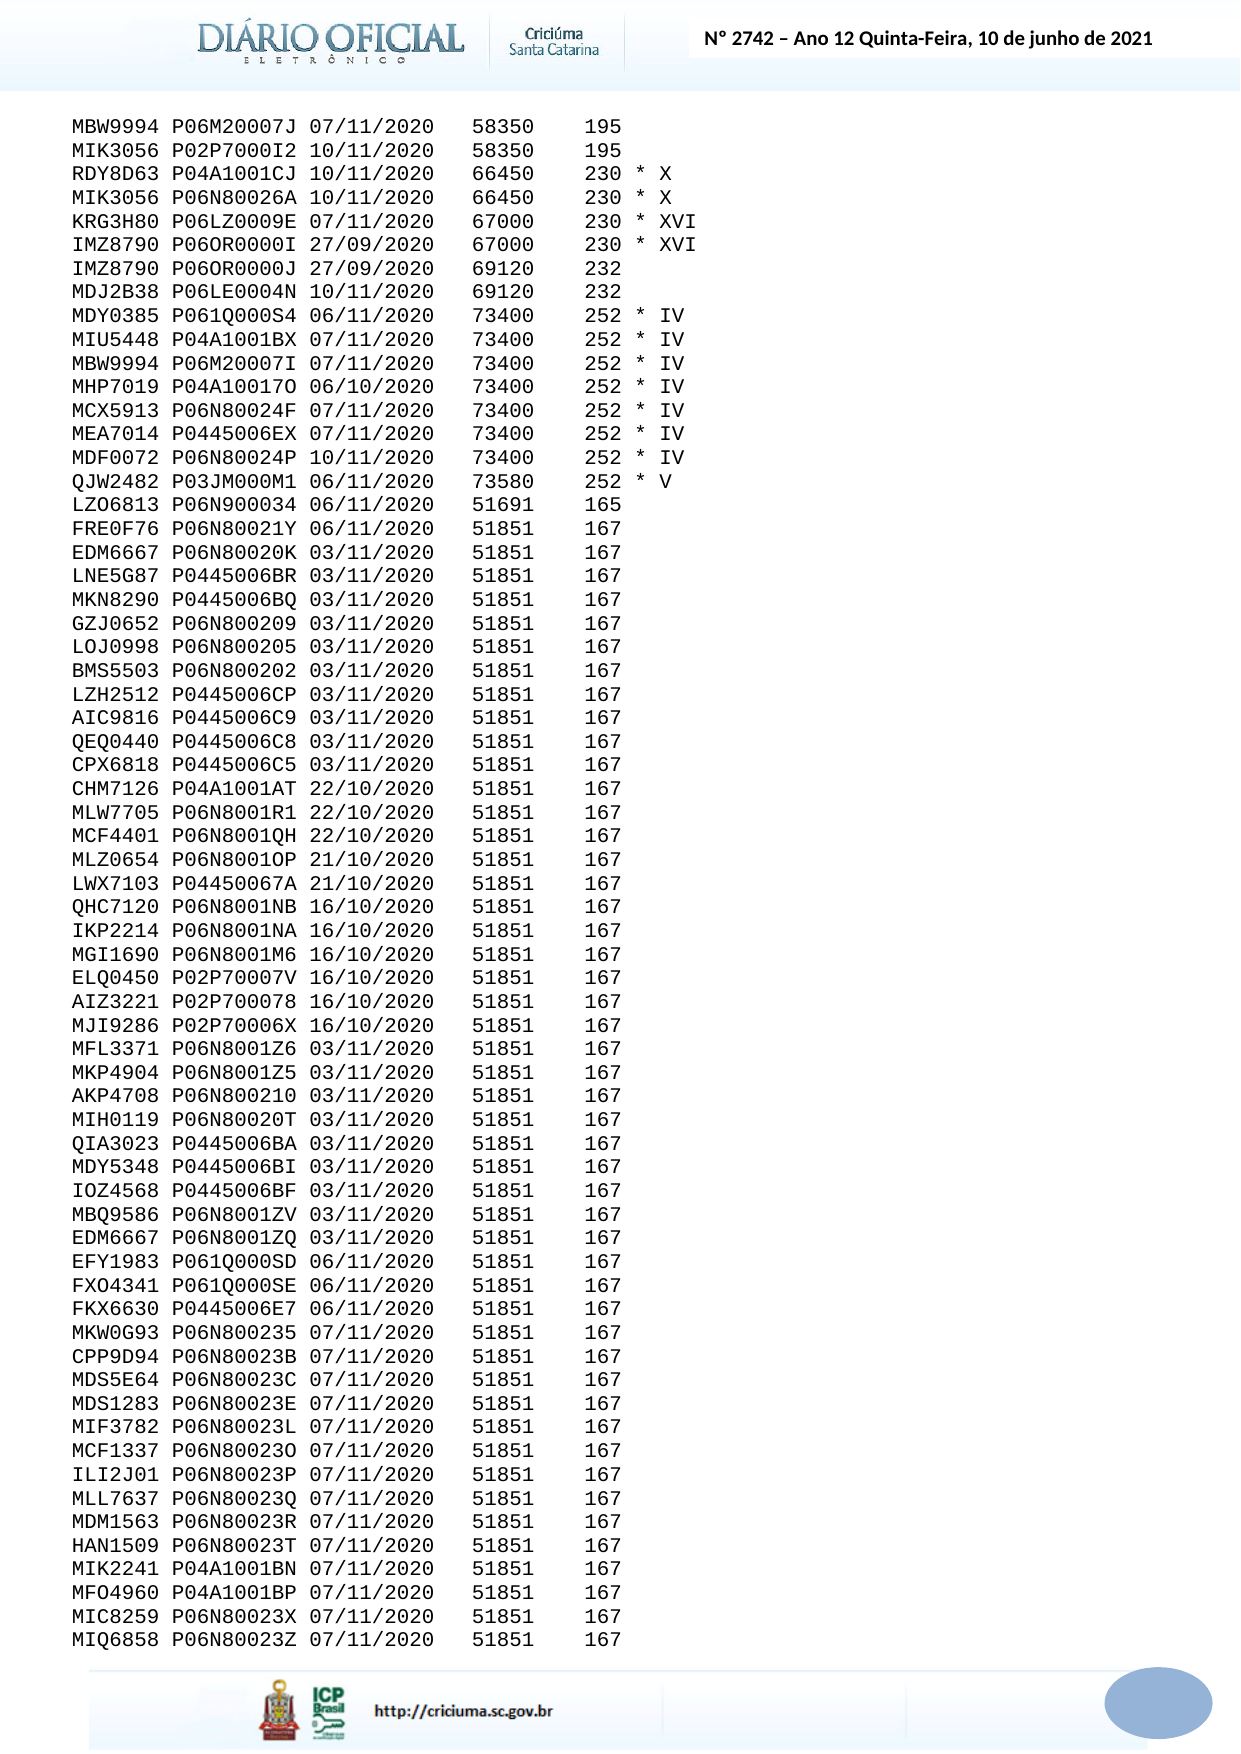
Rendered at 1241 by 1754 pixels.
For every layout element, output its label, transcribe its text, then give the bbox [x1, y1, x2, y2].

text MIQ6858 P06N80023Z 07/11/2020 51851 167 [59, 1629, 1181, 1653]
text MDS1283 P06N80023E 07/11/2020 51851 167 [59, 1393, 1181, 1417]
text MCF4401 P06N8001QH 22/10/2020 51851 167 [59, 825, 1181, 849]
text MBQ9586 P06N8001ZV 03/11/2020 51851 167 [59, 1204, 1181, 1227]
text MIF3782 P06N80023L 07/11/2020 51851 167 [59, 1417, 1181, 1440]
text HAN1509 P06N80023T 07/11/2020 51851 167 [59, 1535, 1181, 1558]
text ILI2J01 P06N80023P 07/11/2020 51851 167 [59, 1464, 1181, 1487]
text MDF0072 P06N80024P 10/11/2020 73400 252 * IV [59, 447, 1181, 471]
text MIK3056 P02P7000I2 10/11/2020 58350 195 [59, 140, 1181, 163]
text MGI1690 P06N8001M6 16/10/2020 51851 167 [59, 944, 1181, 967]
text IMZ8790 P06OR0000J 27/09/2020 69120 232 [59, 258, 1181, 282]
text CPX6818 P0445006C5 03/11/2020 51851 167 [59, 754, 1181, 778]
text CPP9D94 P06N80023B 07/11/2020 51851 167 [59, 1346, 1181, 1369]
text KRG3H80 P06LZ0009E 07/11/2020 67000 230 * XVI [59, 211, 1181, 234]
text AIZ3221 P02P700078 16/10/2020 51851 167 [59, 991, 1181, 1014]
text AKP4708 P06N800210 03/11/2020 51851 167 [59, 1086, 1181, 1109]
text QJW2482 P03JM000M1 06/11/2020 73580 252 * V [59, 471, 1181, 494]
text EDM6667 P06N8001ZQ 03/11/2020 51851 167 [59, 1227, 1181, 1251]
text MDJ2B38 P06LE0004N 10/11/2020 69120 232 [59, 282, 1181, 305]
text MIC8259 P06N80023X 07/11/2020 51851 167 [59, 1606, 1181, 1629]
text LWX7103 P04450067A 21/10/2020 51851 167 [59, 873, 1181, 896]
text MIK3056 P06N80026A 10/11/2020 66450 230 * X [59, 187, 1181, 211]
text QHC7120 P06N8001NB 16/10/2020 51851 167 [59, 896, 1181, 920]
text MCX5913 P06N80024F 07/11/2020 73400 252 * IV [59, 400, 1181, 423]
text MHP7019 P04A10017O 06/10/2020 73400 252 * IV [59, 376, 1181, 400]
text MDM1563 P06N80023R 07/11/2020 51851 167 [59, 1511, 1181, 1535]
text LZO6813 P06N900034 06/11/2020 51691 165 [59, 494, 1181, 518]
text FRE0F76 P06N80021Y 06/11/2020 51851 167 [59, 518, 1181, 542]
text MKP4904 P06N8001Z5 03/11/2020 51851 167 [59, 1062, 1181, 1086]
text MLZ0654 P06N8001OP 21/10/2020 51851 167 [59, 849, 1181, 873]
text FKX6630 P0445006E7 06/11/2020 51851 167 [59, 1298, 1181, 1322]
text MJI9286 P02P70006X 16/10/2020 51851 167 [59, 1014, 1181, 1038]
text IOZ4568 P0445006BF 03/11/2020 51851 167 [59, 1180, 1181, 1204]
text EDM6667 P06N80020K 03/11/2020 51851 167 [59, 542, 1181, 565]
text IMZ8790 P06OR0000I 27/09/2020 67000 230 * XVI [59, 234, 1181, 258]
text MFO4960 P04A1001BP 07/11/2020 51851 167 [59, 1582, 1181, 1606]
text MLW7705 P06N8001R1 22/10/2020 51851 167 [59, 802, 1181, 825]
text RDY8D63 P04A1001CJ 10/11/2020 66450 230 * X [59, 163, 1181, 187]
text MDS5E64 P06N80023C 07/11/2020 51851 167 [59, 1369, 1181, 1393]
text MIK2241 P04A1001BN 07/11/2020 51851 167 [59, 1558, 1181, 1582]
text MLL7637 P06N80023Q 07/11/2020 51851 167 [59, 1487, 1181, 1511]
text MFL3371 P06N8001Z6 03/11/2020 51851 167 [59, 1038, 1181, 1062]
text MDY5348 P0445006BI 03/11/2020 51851 167 [59, 1156, 1181, 1180]
text MBW9994 P06M20007I 07/11/2020 73400 252 * IV [59, 352, 1181, 376]
text IKP2214 P06N8001NA 16/10/2020 51851 167 [59, 920, 1181, 944]
text FXO4341 P061Q000SE 06/11/2020 51851 167 [59, 1275, 1181, 1298]
text MKN8290 P0445006BQ 03/11/2020 51851 167 [59, 589, 1181, 613]
text LZH2512 P0445006CP 03/11/2020 51851 167 [59, 683, 1181, 707]
text AIC9816 P0445006C9 03/11/2020 51851 167 [59, 707, 1181, 731]
text MCF1337 P06N80023O 07/11/2020 51851 167 [59, 1440, 1181, 1464]
text MKW0G93 P06N800235 07/11/2020 51851 167 [59, 1322, 1181, 1346]
text MEA7014 P0445006EX 07/11/2020 73400 252 * IV [59, 423, 1181, 447]
text MIH0119 P06N80020T 03/11/2020 51851 167 [59, 1109, 1181, 1133]
text EFY1983 P061Q000SD 06/11/2020 51851 167 [59, 1251, 1181, 1275]
text LOJ0998 P06N800205 03/11/2020 51851 167 [59, 636, 1181, 660]
text ELQ0450 P02P70007V 16/10/2020 51851 167 [59, 967, 1181, 991]
text QEQ0440 P0445006C8 03/11/2020 51851 167 [59, 731, 1181, 754]
text LNE5G87 P0445006BR 03/11/2020 51851 167 [59, 565, 1181, 589]
text MBW9994 P06M20007J 07/11/2020 58350 195 [59, 116, 1181, 140]
text QIA3023 P0445006BA 03/11/2020 51851 167 [59, 1133, 1181, 1156]
text MIU5448 P04A1001BX 07/11/2020 73400 252 * IV [59, 329, 1181, 352]
text BMS5503 P06N800202 03/11/2020 51851 167 [59, 660, 1181, 683]
text MDY0385 P061Q000S4 06/11/2020 73400 252 * IV [59, 305, 1181, 329]
text GZJ0652 P06N800209 03/11/2020 51851 167 [59, 613, 1181, 636]
text CHM7126 P04A1001AT 22/10/2020 51851 167 [59, 778, 1181, 802]
